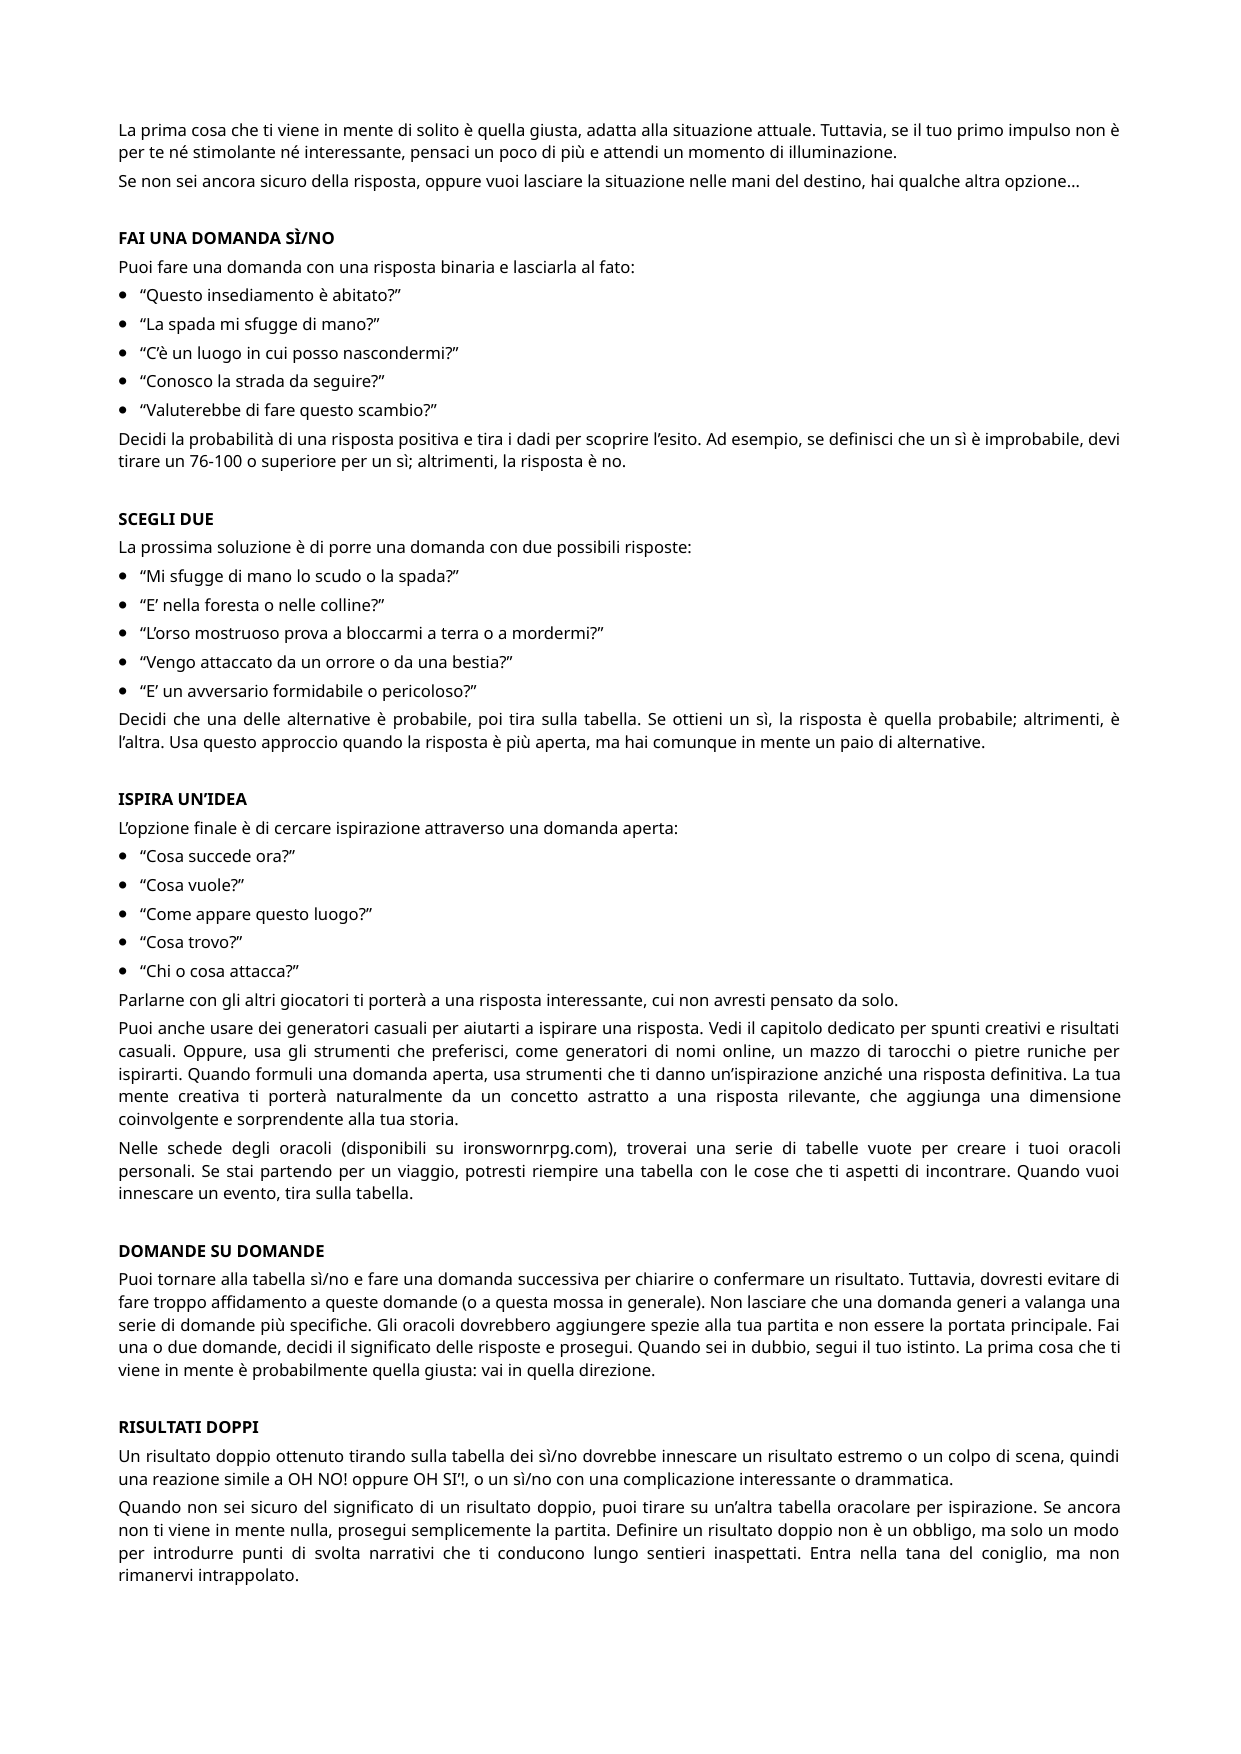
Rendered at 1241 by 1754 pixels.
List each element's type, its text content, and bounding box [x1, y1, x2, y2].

text ⦁ “La spada mi sfugge di mano?” [118, 313, 1122, 335]
text La prima cosa che ti viene in mente di solito è quella giusta, adatta alla situazione attuale. Tuttavia, se il tuo primo impulso non è per te né stimolante né interessante, pensaci un poco di più e attendi un momento di illuminazione. [118, 118, 1122, 163]
text Puoi anche usare dei generatori casuali per aiutarti a ispirare una risposta. Vedi il capitolo dedicato per spunti creativi e risultati casuali. Oppure, usa gli strumenti che preferisci, come generatori di nomi online, un mazzo di tarocchi o pietre runiche per ispirarti. Quando formuli una domanda aperta, usa strumenti che ti danno un’ispirazione anziché una risposta definitiva. La tua mente creativa ti porterà naturalmente da un concetto astratto a una risposta rilevante, che aggiunga una dimensione coinvolgente e sorprendente alla tua storia. [118, 1017, 1122, 1131]
text Se non sei ancora sicuro della risposta, oppure vuoi lasciare la situazione nelle mani del destino, hai qualche altra opzione… [118, 169, 1122, 192]
text Quando non sei sicuro del significato di un risultato doppio, puoi tirare su un’altra tabella oracolare per ispirazione. Se ancora non ti viene in mente nulla, prosegui semplicemente la partita. Definire un risultato doppio non è un obbligo, ma solo un modo per introdurre punti di svolta narrativi che ti conducono lungo sentieri inaspettati. Entra nella tana del coniglio, ma non rimanervi intrappolato. [118, 1496, 1122, 1587]
text FAI UNA DOMANDA SÌ/NO [118, 227, 1122, 249]
text ⦁ “C’è un luogo in cui posso nascondermi?” [118, 341, 1122, 364]
text ⦁ “Questo insediamento è abitato?” [118, 284, 1122, 307]
text ⦁ “Mi sfugge di mano lo scudo o la spada?” [118, 564, 1122, 587]
text ⦁ “Vengo attaccato da un orrore o da una bestia?” [118, 651, 1122, 673]
text La prossima soluzione è di porre una domanda con due possibili risposte: [118, 536, 1122, 559]
text Parlarne con gli altri giocatori ti porterà a una risposta interessante, cui non avresti pensato da solo. [118, 988, 1122, 1011]
text L’opzione finale è di cercare ispirazione attraverso una domanda aperta: [118, 816, 1122, 839]
text ⦁ “E’ un avversario formidabile o pericoloso?” [118, 679, 1122, 702]
text ⦁ “Chi o cosa attacca?” [118, 960, 1122, 982]
text ⦁ “Cosa vuole?” [118, 874, 1122, 896]
text SCEGLI DUE [118, 507, 1122, 530]
text ⦁ “Cosa succede ora?” [118, 845, 1122, 868]
text ⦁ “E’ nella foresta o nelle colline?” [118, 593, 1122, 616]
text RISULTATI DOPPI [118, 1416, 1122, 1439]
text ⦁ “Come appare questo luogo?” [118, 902, 1122, 925]
text DOMANDE SU DOMANDE [118, 1239, 1122, 1262]
text Decidi che una delle alternative è probabile, poi tira sulla tabella. Se ottieni un sì, la risposta è quella probabile; altrimenti, è l’altra. Usa questo approccio quando la risposta è più aperta, ma hai comunque in mente un paio di alternative. [118, 708, 1122, 753]
text ⦁ “Valuterebbe di fare questo scambio?” [118, 399, 1122, 421]
text Un risultato doppio ottenuto tirando sulla tabella dei sì/no dovrebbe innescare un risultato estremo o un colpo di scena, quindi una reazione simile a OH NO! oppure OH SI’!, o un sì/no con una complicazione interessante o drammatica. [118, 1444, 1122, 1490]
text Puoi fare una domanda con una risposta binaria e lasciarla al fato: [118, 255, 1122, 278]
text ⦁ “Conosco la strada da seguire?” [118, 370, 1122, 393]
text ISPIRA UN’IDEA [118, 788, 1122, 811]
text ⦁ “Cosa trovo?” [118, 931, 1122, 954]
text Decidi la probabilità di una risposta positiva e tira i dadi per scoprire l’esito. Ad esempio, se definisci che un sì è improbabile, devi tirare un 76-100 o superiore per un sì; altrimenti, la risposta è no. [118, 427, 1122, 473]
text ⦁ “L’orso mostruoso prova a bloccarmi a terra o a mordermi?” [118, 622, 1122, 644]
text Puoi tornare alla tabella sì/no e fare una domanda successiva per chiarire o confermare un risultato. Tuttavia, dovresti evitare di fare troppo affidamento a queste domande (o a questa mossa in generale). Non lasciare che una domanda generi a valanga una serie di domande più specifiche. Gli oracoli dovrebbero aggiungere spezie alla tua partita e non essere la portata principale. Fai una o due domande, decidi il significato delle risposte e prosegui. Quando sei in dubbio, segui il tuo istinto. La prima cosa che ti viene in mente è probabilmente quella giusta: vai in quella direzione. [118, 1268, 1122, 1381]
text Nelle schede degli oracoli (disponibili su ironswornrpg.com), troverai una serie di tabelle vuote per creare i tuoi oracoli personali. Se stai partendo per un viaggio, potresti riempire una tabella con le cose che ti aspetti di incontrare. Quando vuoi innescare un evento, tira sulla tabella. [118, 1136, 1122, 1204]
